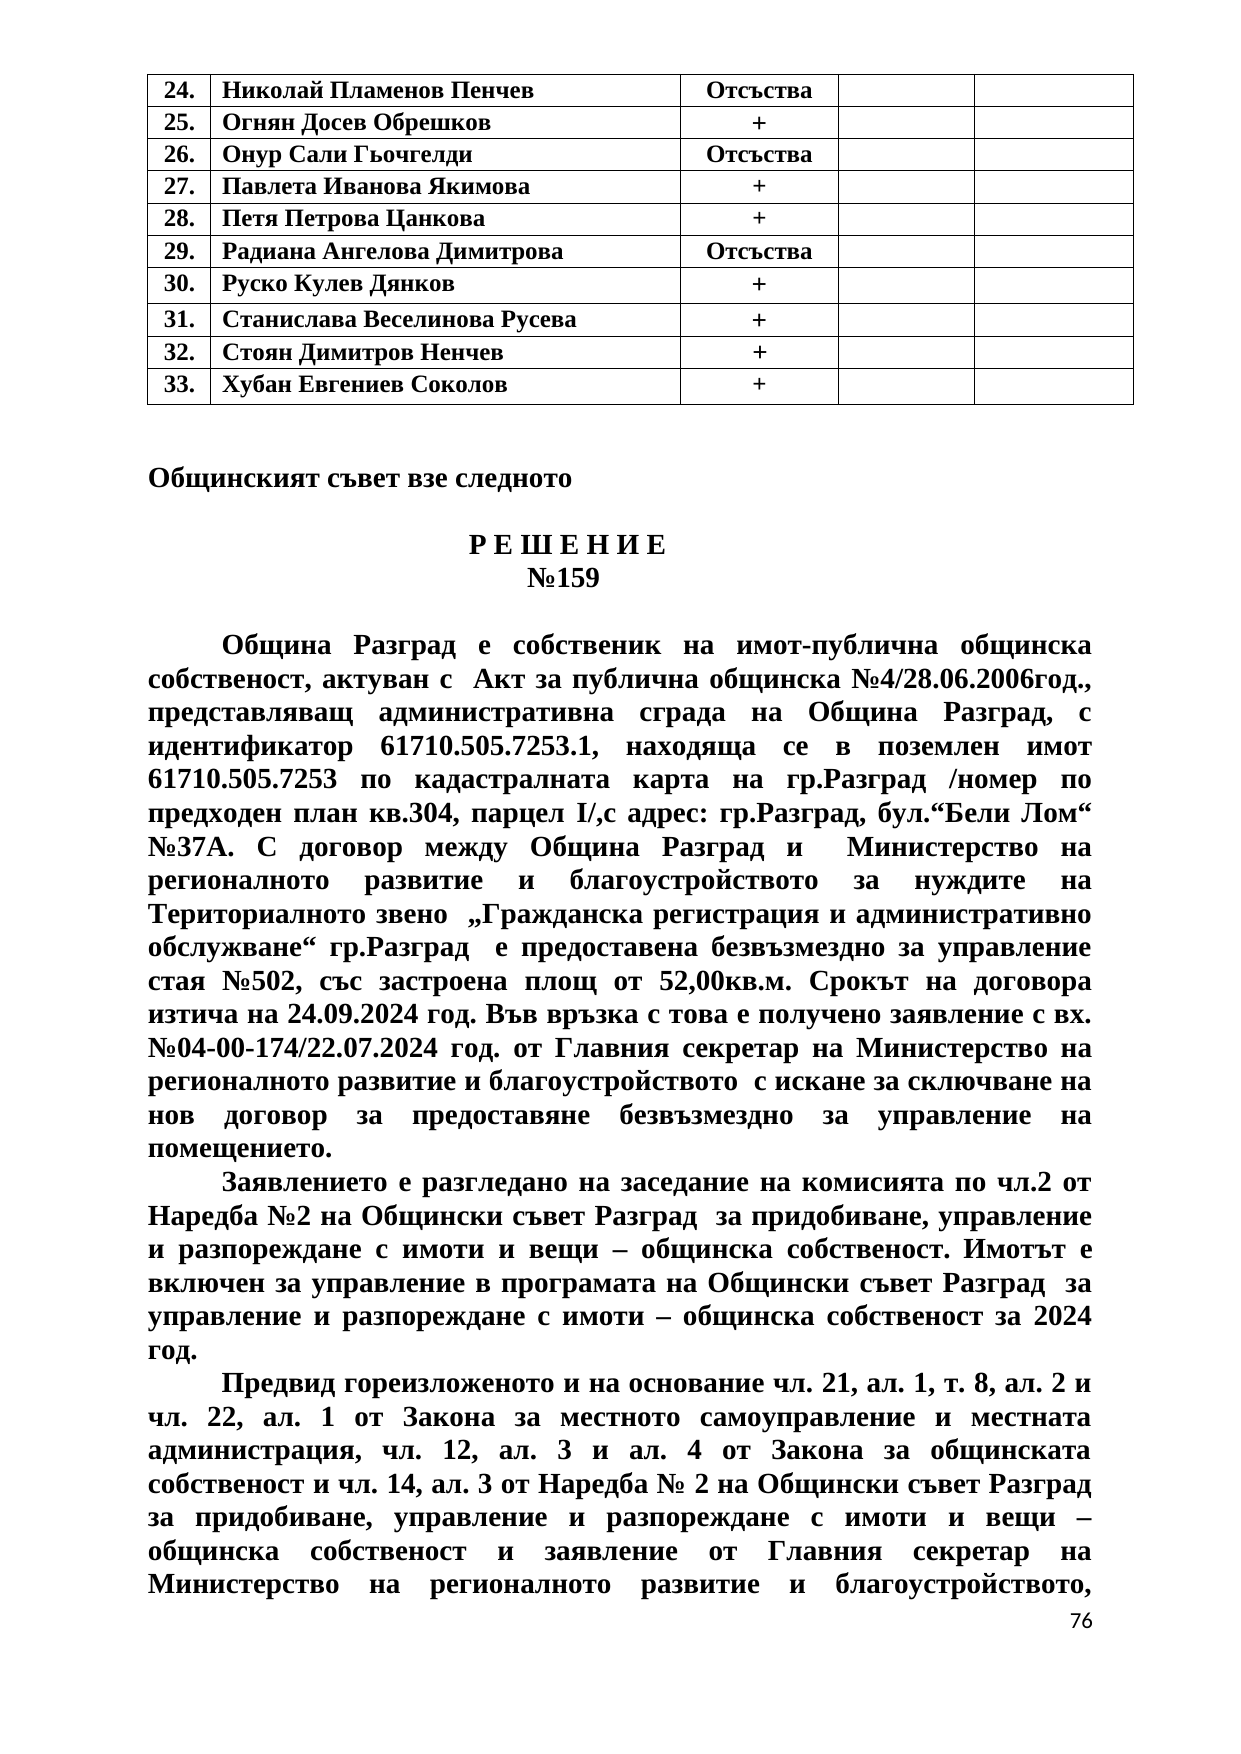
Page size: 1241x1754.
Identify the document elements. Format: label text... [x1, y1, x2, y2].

text Предвид гореизложеното и на основание чл. 21, ал. 1, т. 8, ал. 2 и чл. 22, ал. 1 от Закона за местното самоуправление и местната администрация, чл. 12, ал. 3 и ал. 4 от Закона за общинската собственост и чл. 14, ал. 3 от Наредба № 2 на Общински съвет Разград за придобиване, управление и разпореждане с имоти и вещи – общинска собственост и заявление от Главния секретар на Министерство на регионалното развитие и благоустройството, [148, 1365, 1093, 1600]
table_cell 32. [148, 337, 210, 368]
table_cell 24. [148, 75, 210, 106]
table_cell 31. [148, 304, 210, 336]
table_cell [839, 337, 974, 368]
table_cell [975, 337, 1133, 368]
table_cell 25. [148, 107, 210, 138]
table_cell [975, 236, 1133, 267]
table_cell 30. [148, 268, 210, 303]
table_cell Станислава Веселинова Русева [211, 304, 680, 336]
table_cell + [681, 107, 838, 138]
table_cell [839, 268, 974, 303]
table_cell + [681, 304, 838, 336]
table_cell + [681, 268, 838, 303]
table_cell [839, 75, 974, 106]
table_cell [975, 304, 1133, 336]
table_cell [839, 139, 974, 170]
table_cell Огнян Досев Обрешков [211, 107, 680, 138]
table_cell Радиана Ангелова Димитрова [211, 236, 680, 267]
table_cell [975, 107, 1133, 138]
table_cell [975, 75, 1133, 106]
table_cell [839, 204, 974, 235]
table_cell 29. [148, 236, 210, 267]
table_cell 26. [148, 139, 210, 170]
table_cell Петя Петрова Цанкова [211, 204, 680, 235]
table_cell + [681, 171, 838, 202]
table_cell + [681, 204, 838, 235]
table_cell Стоян Димитров Ненчев [211, 337, 680, 368]
text Община Разград е собственик на имот-публична общинска собственост, актуван с Акт за публична общинска №4/28.06.2006год., представляващ административна сграда на Община Разград, с идентификатор 61710.505.7253.1, находяща се в поземлен имот 61710.505.7253 по кадастралната карта на гр.Разград /номер по предходен план кв.304, парцел I/,с адрес: гр.Разград, бул.“Бели Лом“ №37А. С договор между Община Разград и Министерство на регионалното развитие и благоустройството за нуждите на Териториалното звено „Гражданска регистрация и административно обслужване“ гр.Разград е предоставена безвъзмездно за управление стая №502, със застроена площ от 52,00кв.м. Срокът на договора изтича на 24.09.2024 год. Във връзка с това е получено заявление с вх.№04-00-174/22.07.2024 год. от Главния секретар на Министерство на регионалното развитие и благоустройството с искане за сключване на нов договор за предоставяне безвъзмездно за управление на помещението. [148, 627, 1093, 1164]
table_cell Онур Сали Гьочгелди [211, 139, 680, 170]
table_cell [839, 304, 974, 336]
table_cell [975, 139, 1133, 170]
table_cell 33. [148, 369, 210, 404]
table_cell Отсъства [681, 236, 838, 267]
table_cell [839, 236, 974, 267]
table_cell Николай Пламенов Пенчев [211, 75, 680, 106]
text Заявлението е разгледано на заседание на комисията по чл.2 от Наредба №2 на Общински съвет Разград за придобиване, управление и разпореждане с имоти и вещи – общинска собственост. Имотът е включен за управление в програмата на Общински съвет Разград за управление и разпореждане с имоти – общинска собственост за 2024 год. [148, 1164, 1093, 1365]
table_cell [975, 171, 1133, 202]
table_cell + [681, 369, 838, 404]
table_cell [839, 107, 974, 138]
table_cell [975, 369, 1133, 404]
subtitle Р Е Ш Е Н И Е [148, 527, 1093, 560]
table_cell 28. [148, 204, 210, 235]
table_cell + [681, 337, 838, 368]
table_cell [975, 268, 1133, 303]
table_cell 27. [148, 171, 210, 202]
subtitle Общинският съвет взе следното [148, 460, 1093, 493]
table_cell [975, 204, 1133, 235]
table_cell Отсъства [681, 75, 838, 106]
table_cell Павлета Иванова Якимова [211, 171, 680, 202]
table_cell Отсъства [681, 139, 838, 170]
table_cell Руско Кулев Дянков [211, 268, 680, 303]
table_cell [839, 369, 974, 404]
table_cell Хубан Евгениев Соколов [211, 369, 680, 404]
subtitle №159 [148, 560, 1093, 594]
table_cell [839, 171, 974, 202]
